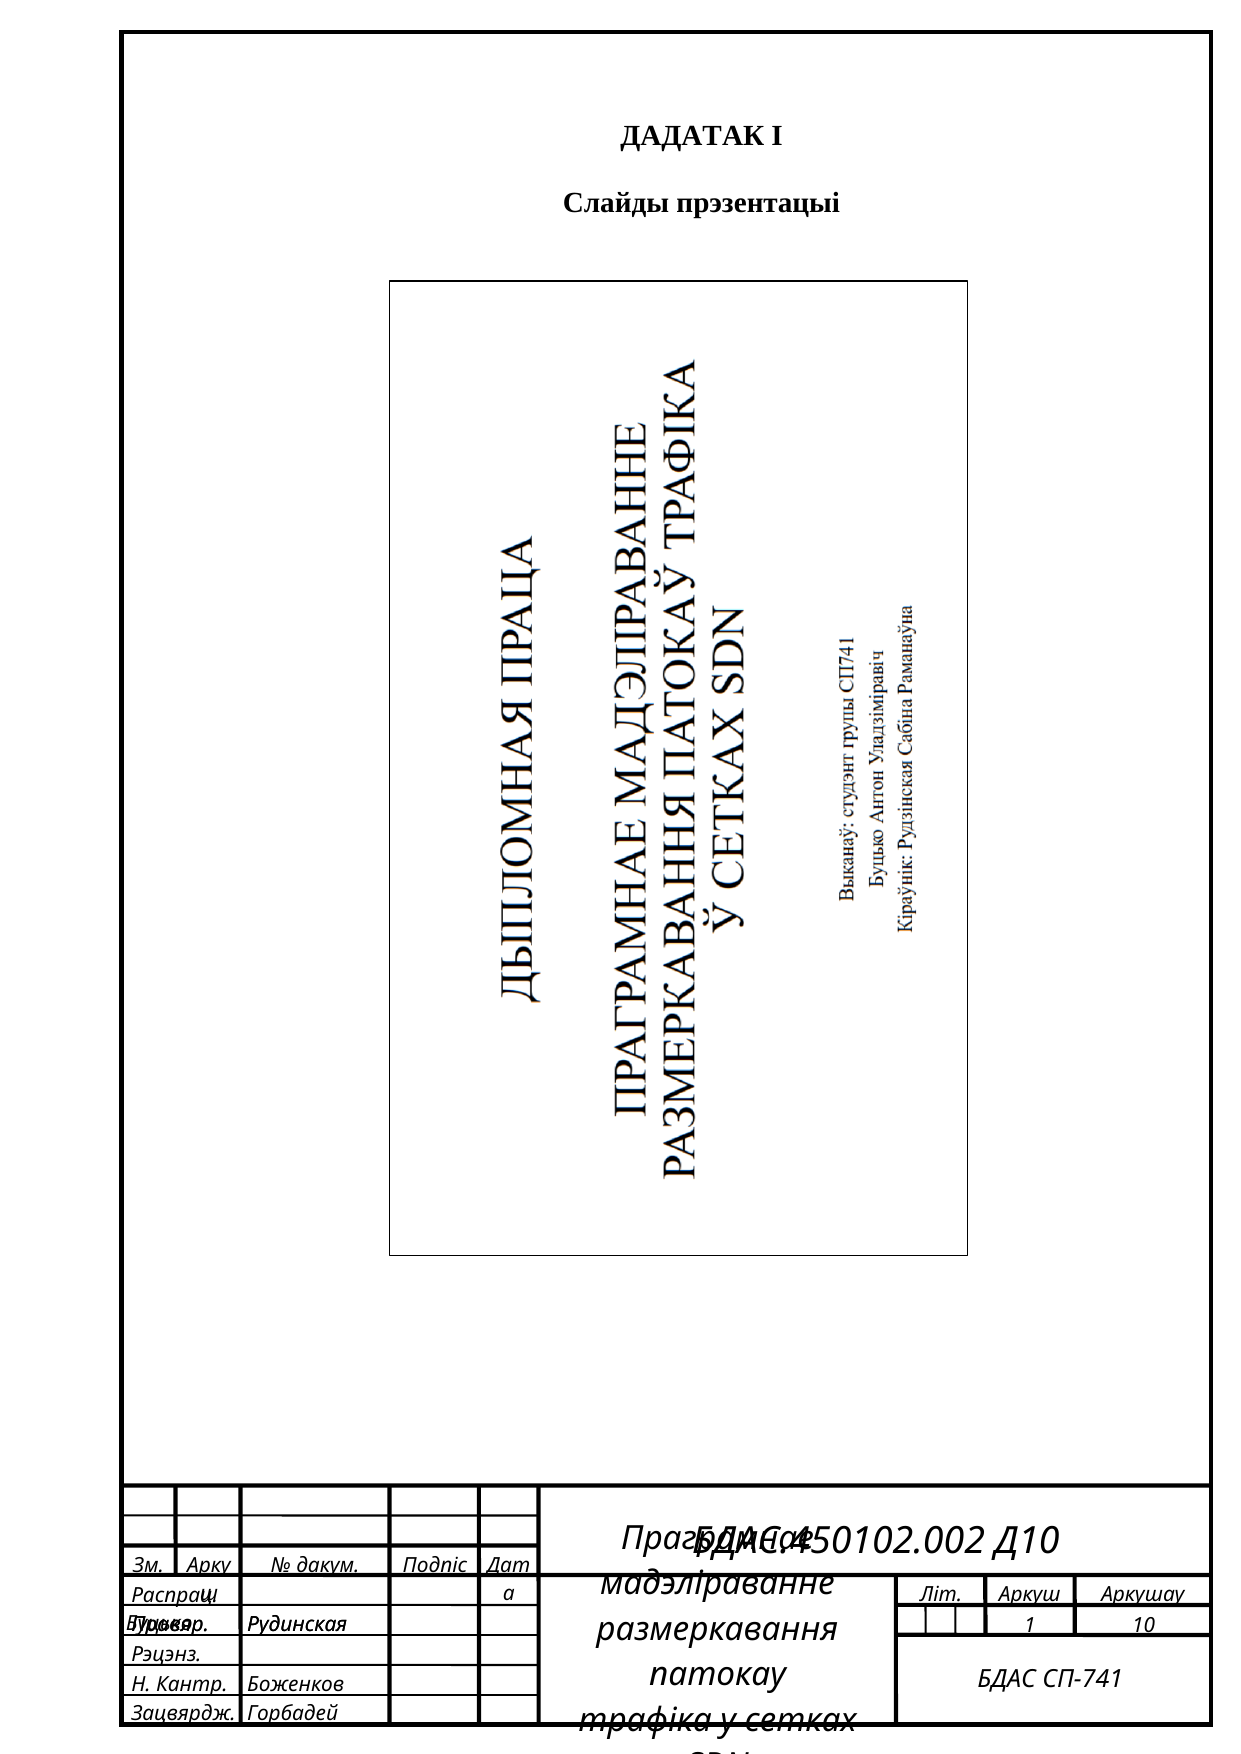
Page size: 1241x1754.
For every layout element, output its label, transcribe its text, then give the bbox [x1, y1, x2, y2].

picture [395, 283, 934, 1255]
subtitle ДАДАТАК І [177, 118, 1152, 152]
subtitle Слайды прэзентацыі [177, 185, 1152, 219]
